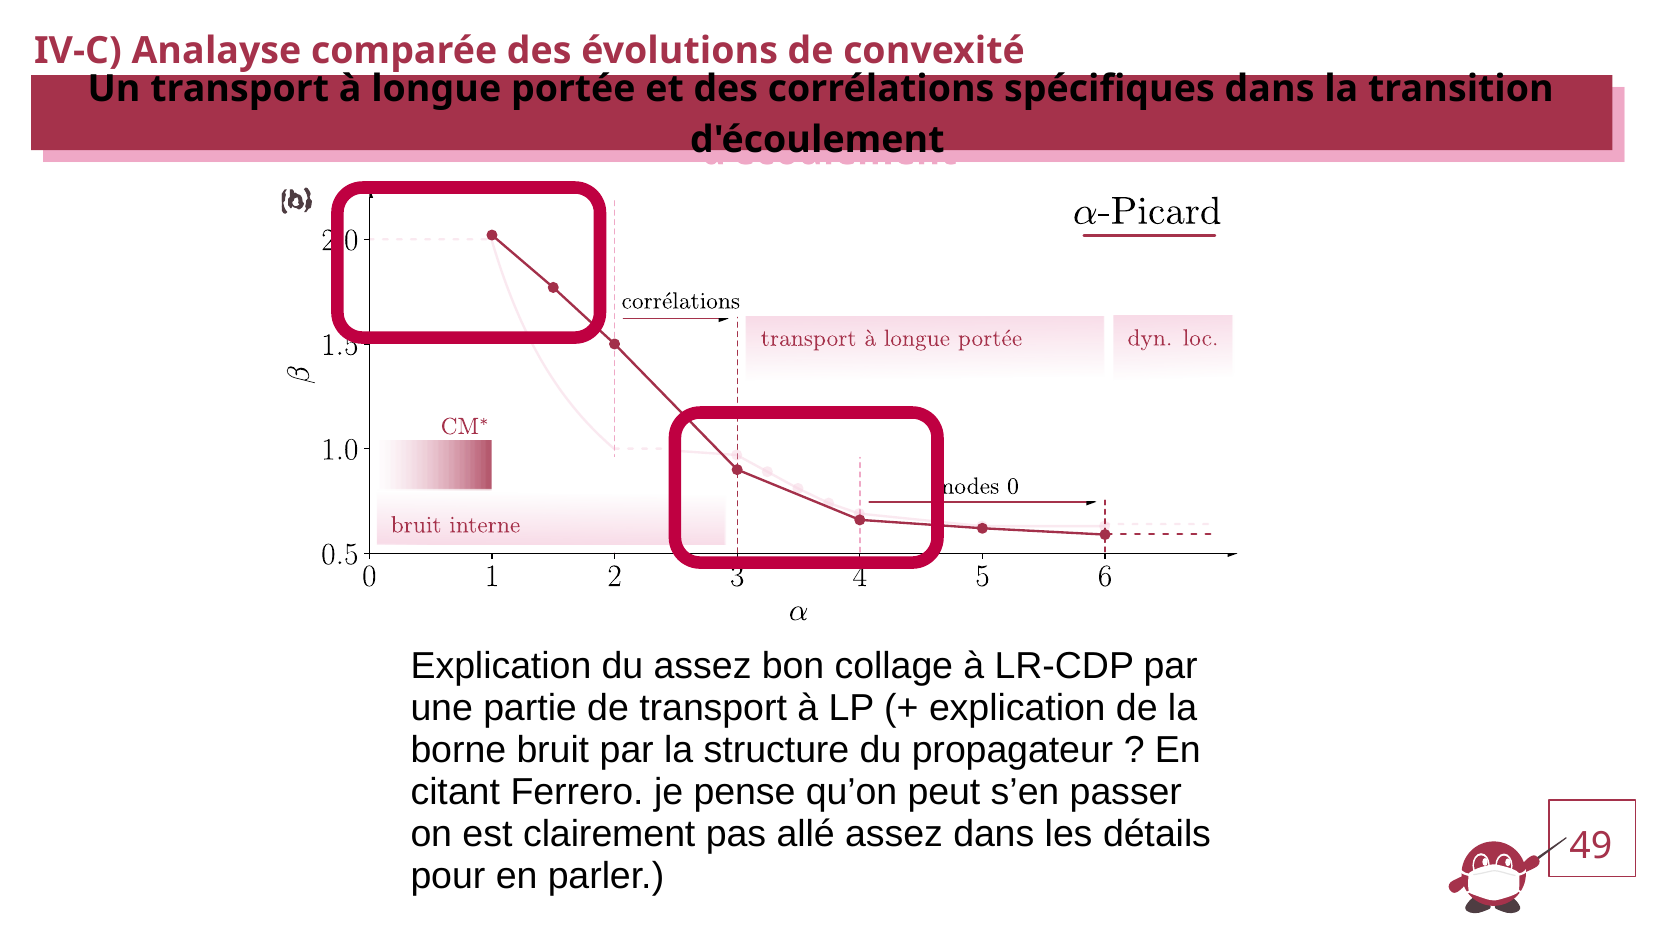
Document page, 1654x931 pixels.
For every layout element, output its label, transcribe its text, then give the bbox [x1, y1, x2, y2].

picture [281, 187, 1238, 621]
picture [344, 194, 593, 331]
text_box Explication du assez bon collage à LR-CDP par une partie de transport à LP (+ explication de la borne bruit par la structure du propagateur ? En citant Ferrero. je pense qu’on peut s’en passer on est clairement pas allé assez dans les détails pour en parler.) [395, 637, 1238, 905]
text_box [1492, 811, 1654, 887]
picture [1448, 799, 1637, 914]
text_box IV-C) Analayse comparée des évolutions de convexité [19, 16, 976, 76]
text_box Un transport à longue portée et des corrélations spécifiques dans la transition d'écoulement [31, 75, 1613, 151]
